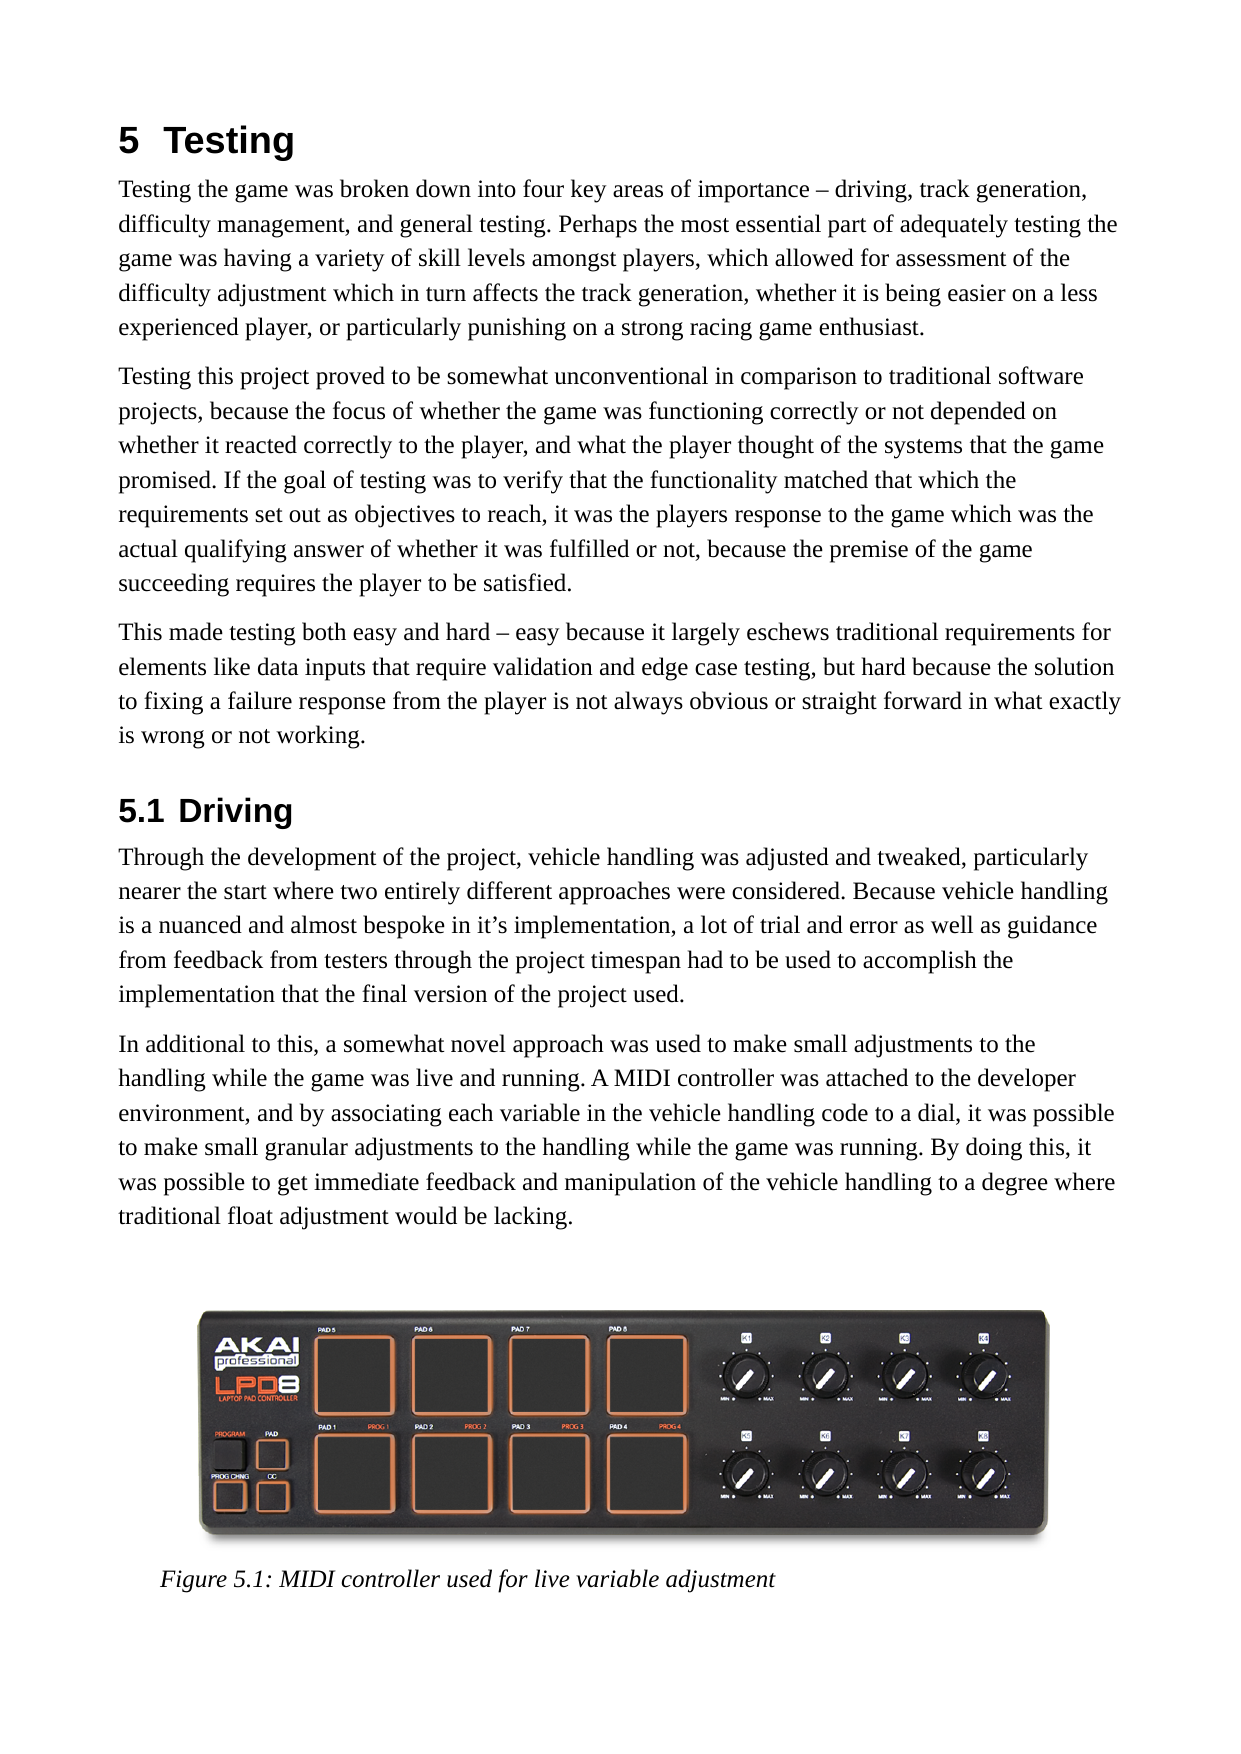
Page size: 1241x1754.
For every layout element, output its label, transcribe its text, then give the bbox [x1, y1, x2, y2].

text This made testing both easy and hard – easy because it largely eschews traditional requirements for elements like data inputs that require validation and edge case testing, but hard because the solution to fixing a failure response from the player is not always obvious or straight forward in what exactly is wrong or not working. [118, 617, 1122, 749]
text In additional to this, a somewhat novel approach was used to make small adjustments to the handling while the game was live and running. A MIDI controller was attached to the developer environment, and by associating each variable in the vehicle handling code to a dial, it was possible to make small granular adjustments to the handling while the game was running. By doing this, it was possible to get immediate feedback and manipulation of the vehicle handling to a degree where traditional float adjustment would be lacking. [118, 1029, 1122, 1230]
text Testing the game was broken down into four key areas of importance – driving, track generation, difficulty management, and general testing. Perhaps the most essential part of adequately testing the game was having a variety of skill levels amongst players, which allowed for assessment of the difficulty adjustment which in turn affects the track generation, whether it is being easier on a less experienced player, or particularly punishing on a strong racing game enthusiast. [118, 174, 1122, 341]
text Through the development of the project, vehicle handling was adjusted and tweaked, particularly nearer the start where two entirely different approaches were considered. Because vehicle handling is a nuanced and almost bespoke in it’s implementation, a lot of trial and error as well as guidance from feedback from testers through the project timespan had to be used to accomplish the implementation that the final version of the project used. [118, 842, 1122, 1008]
picture [159, 1285, 1081, 1565]
subtitle Testing [118, 118, 1122, 162]
subtitle Driving [118, 791, 1122, 829]
text Figure 5.1: MIDI controller used for live variable adjustment [160, 1565, 1080, 1593]
text Testing this project proved to be somewhat unconventional in comparison to traditional software projects, because the focus of whether the game was functioning correctly or not depended on whether it reacted correctly to the player, and what the player thought of the systems that the game promised. If the goal of testing was to verify that the functionality matched that which the requirements set out as objectives to reach, it was the players response to the game which was the actual qualifying answer of whether it was fulfilled or not, because the premise of the game succeeding requires the player to be satisfied. [118, 361, 1122, 597]
